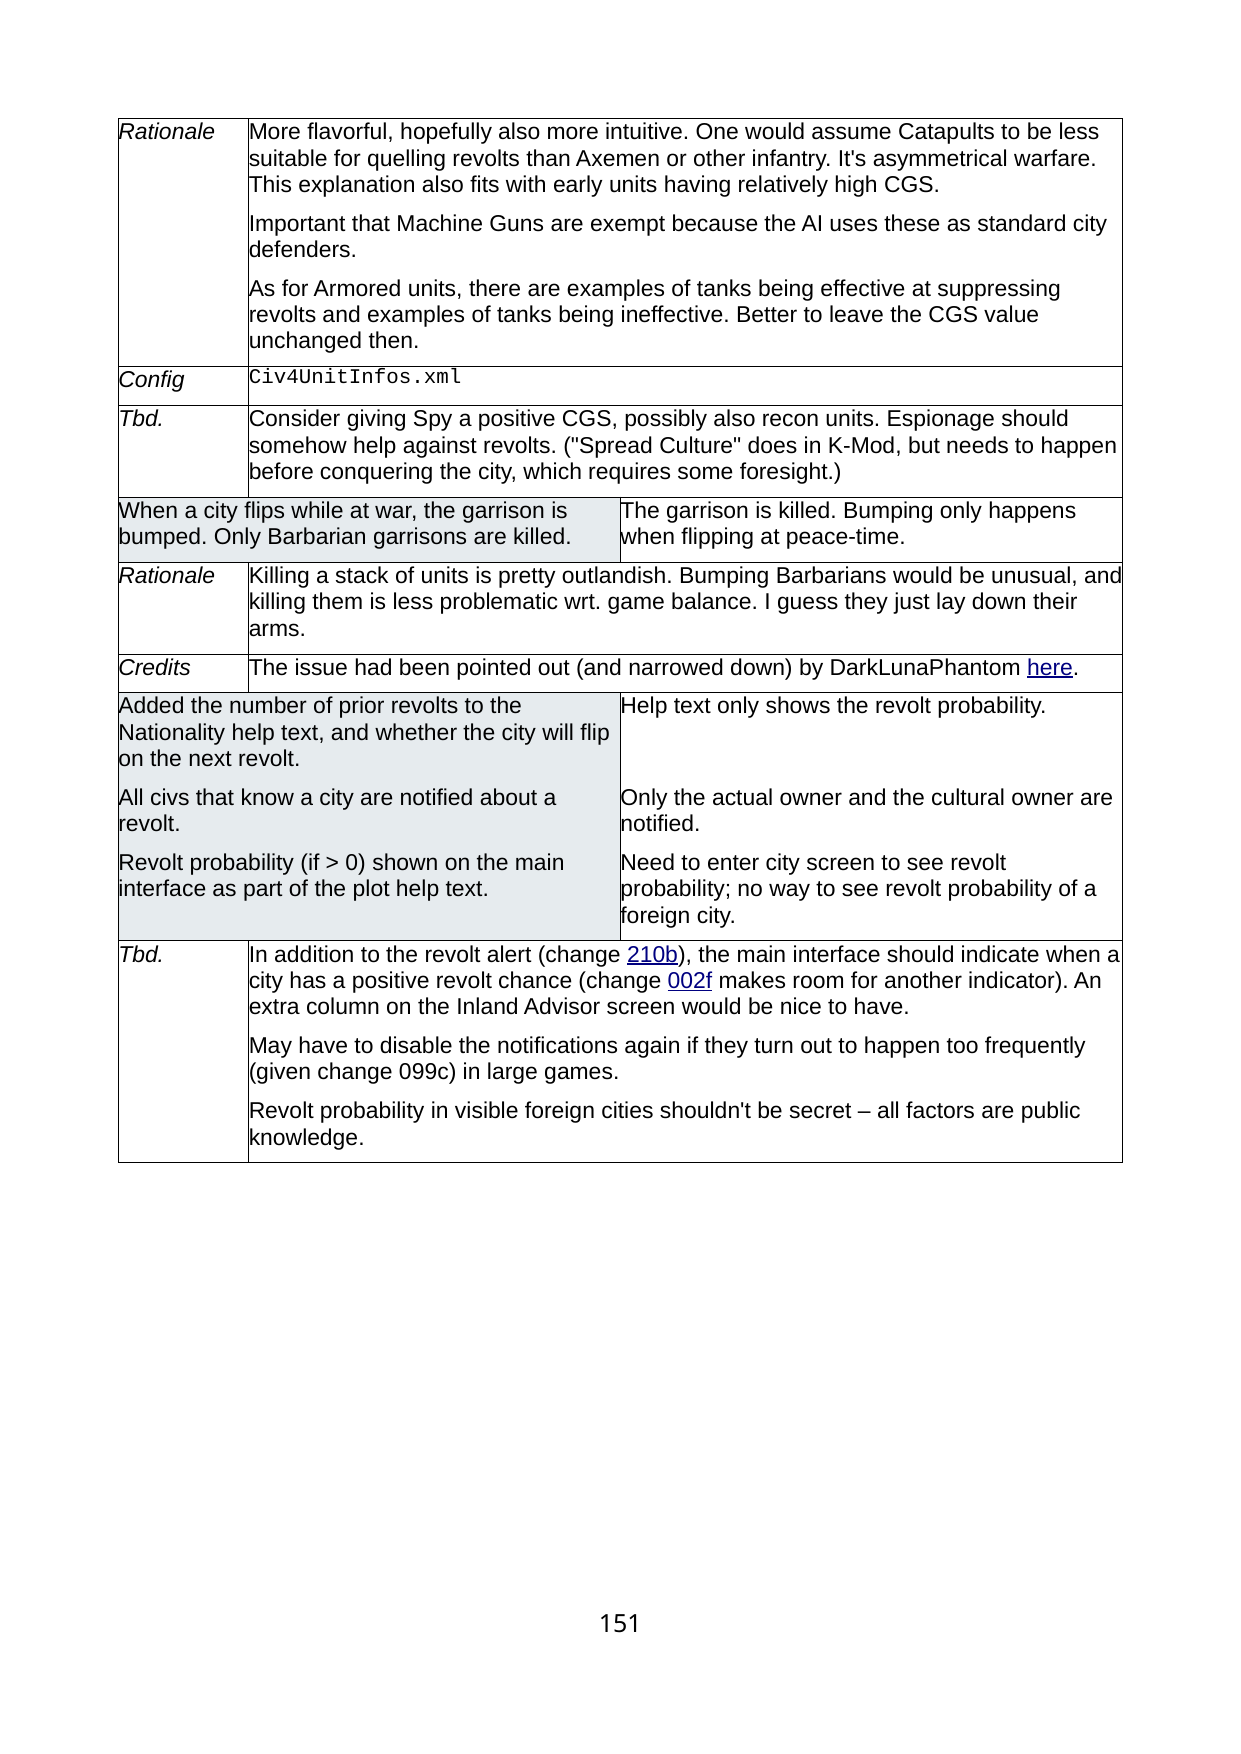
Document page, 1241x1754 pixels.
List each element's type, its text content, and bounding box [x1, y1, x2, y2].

table_cell Help text only shows the revolt probability. Only the actual owner and the cultural owner are notified. Need to enter city screen to see revolt probability; no way to see revolt probability of a foreign city. [621, 693, 1122, 940]
table_cell Consider giving Spy a positive CGS, possibly also recon units. Espionage should somehow help against revolts. ("Spread Culture" does in K-Mod, but needs to happen before conquering the city, which requires some foresight.) [249, 406, 1122, 497]
table_cell Tbd. [119, 941, 248, 1162]
table_cell The garrison is killed. Bumping only happens when flipping at peace-time. [621, 498, 1122, 562]
table_cell The issue had been pointed out (and narrowed down) by DarkLunaPhantom here. [249, 655, 1122, 692]
table_cell In addition to the revolt alert (change 210b), the main interface should indicate when a city has a positive revolt chance (change 002f makes room for another indicator). An extra column on the Inland Advisor screen would be nice to have. May have to disable the notifications again if they turn out to happen too frequently (given change 099c) in large games. Revolt probability in visible foreign cities shouldn't be secret – all factors are public knowledge. [249, 941, 1122, 1162]
table_cell More flavorful, hopefully also more intuitive. One would assume Catapults to be less suitable for quelling revolts than Axemen or other infantry. It's asymmetrical warfare. This explanation also fits with early units having relatively high CGS. Important that Machine Guns are exempt because the AI uses these as standard city defenders. As for Armored units, there are examples of tanks being effective at suppressing revolts and examples of tanks being ineffective. Better to leave the CGS value unchanged then. [249, 119, 1122, 366]
table_cell Credits [119, 655, 248, 692]
table_cell Rationale [119, 563, 248, 653]
table_cell Civ4UnitInfos.xml [249, 367, 1122, 405]
table_cell Added the number of prior revolts to the Nationality help text, and whether the city will flip on the next revolt. All civs that know a city are notified about a revolt. Revolt probability (if > 0) shown on the main interface as part of the plot help text. [119, 693, 620, 940]
table_cell When a city flips while at war, the garrison is bumped. Only Barbarian garrisons are killed. [119, 498, 620, 562]
table_cell Config [119, 367, 248, 405]
table_cell Killing a stack of units is pretty outlandish. Bumping Barbarians would be unusual, and killing them is less problematic wrt. game balance. I guess they just lay down their arms. [249, 563, 1122, 653]
table_cell Rationale [119, 119, 248, 366]
table_cell Tbd. [119, 406, 248, 497]
